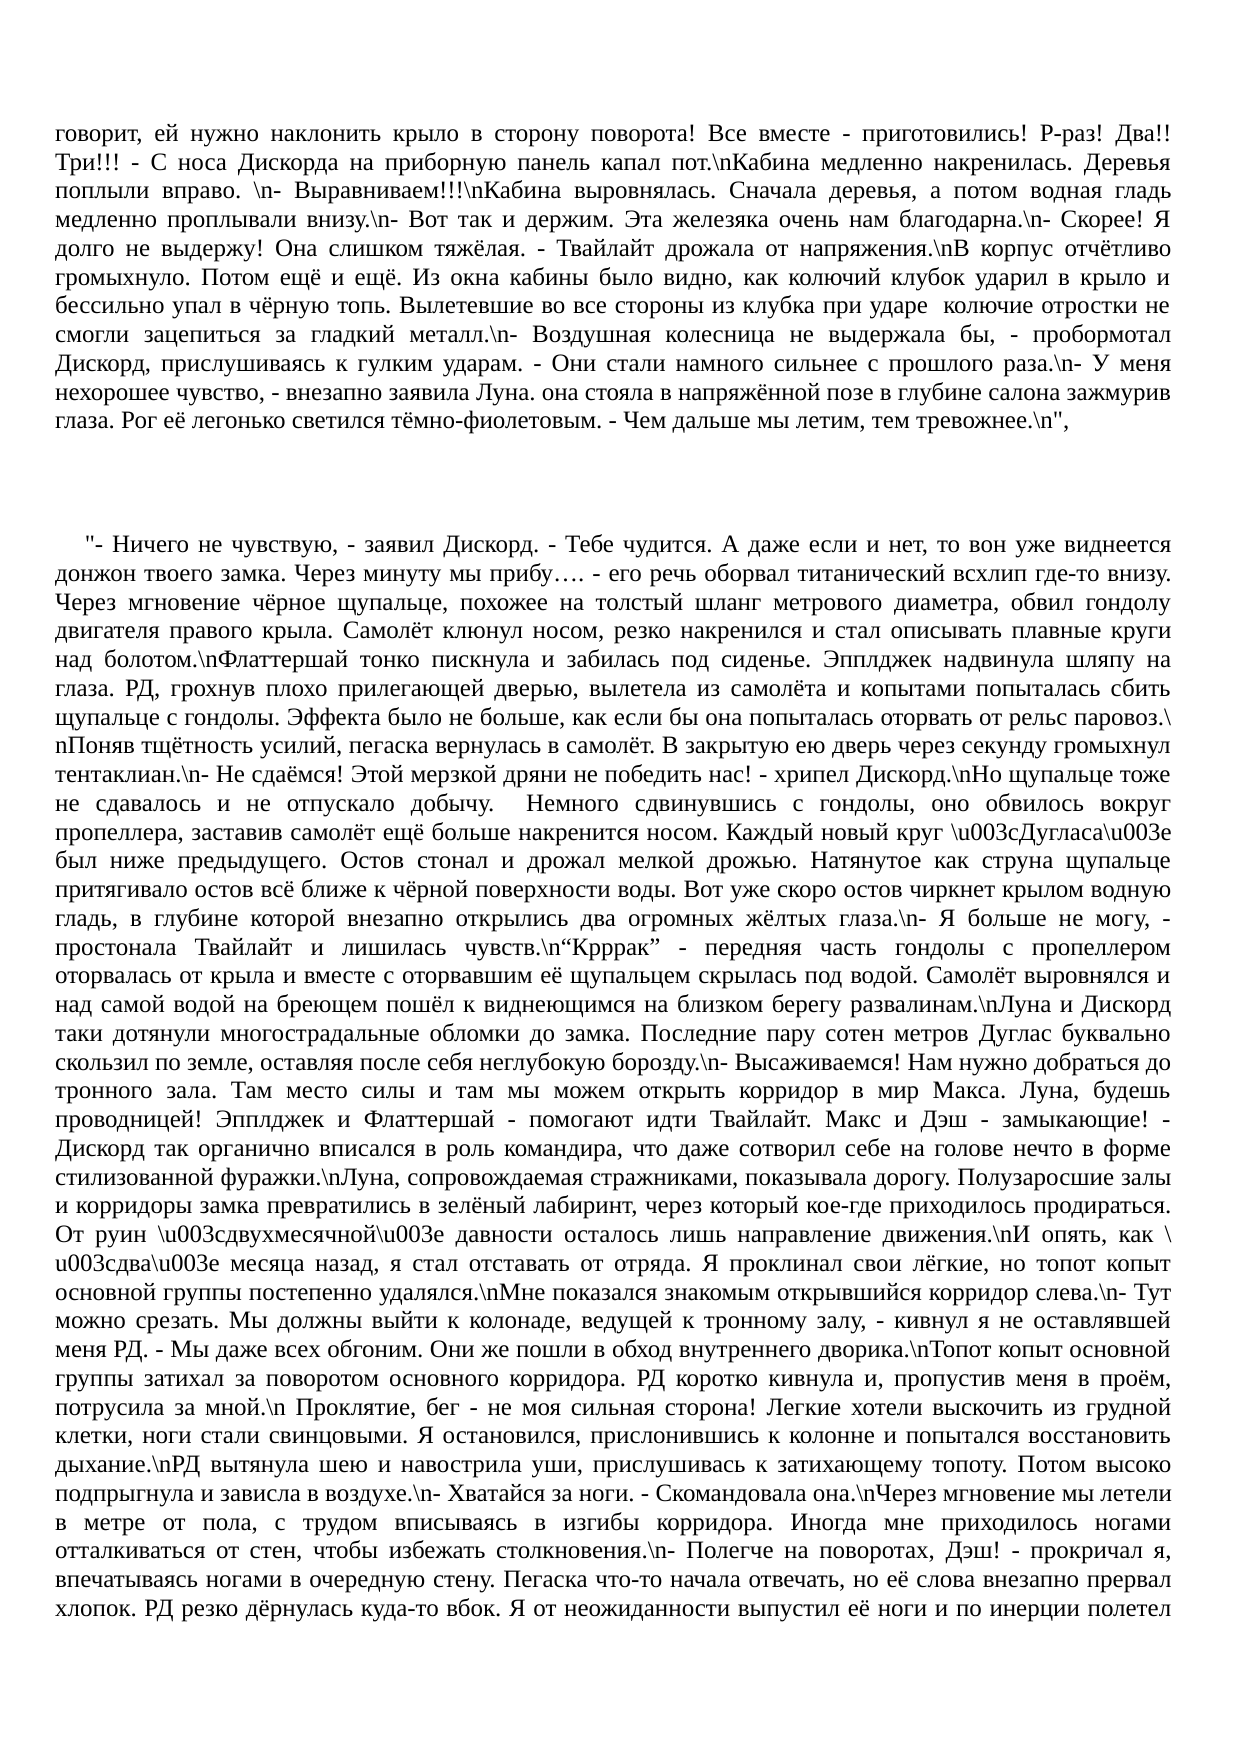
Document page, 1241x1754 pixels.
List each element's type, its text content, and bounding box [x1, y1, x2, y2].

text говорит, ей нужно наклонить крыло в сторону поворота! Все вместе - приготовились! Р-раз! Два!! Три!!! - С носа Дискорда на приборную панель капал пот.\nКабина медленно накренилась. Деревья поплыли вправо. \n- Выравниваем!!!\nКабина выровнялась. Сначала деревья, а потом водная гладь медленно проплывали внизу.\n- Вот так и держим. Эта железяка очень нам благодарна.\n- Скорее! Я долго не выдержу! Она слишком тяжёлая. - Твайлайт дрожала от напряжения.\nВ корпус отчётливо громыхнуло. Потом ещё и ещё. Из окна кабины было видно, как колючий клубок ударил в крыло и бессильно упал в чёрную топь. Вылетевшие во все стороны из клубка при ударе колючие отростки не смогли зацепиться за гладкий металл.\n- Воздушная колесница не выдержала бы, - пробормотал Дискорд, прислушиваясь к гулким ударам. - Они стали намного сильнее с прошлого раза.\n- У меня нехорошее чувство, - внезапно заявила Луна. она стояла в напряжённой позе в глубине салона зажмурив глаза. Рог её легонько светился тёмно-фиолетовым. - Чем дальше мы летим, тем тревожнее.\n", [55, 118, 1172, 434]
text "- Ничего не чувствую, - заявил Дискорд. - Тебе чудится. А даже если и нет, то вон уже виднеется донжон твоего замка. Через минуту мы прибу…. - его речь оборвал титанический всхлип где-то внизу. Через мгновение чёрное щупальце, похожее на толстый шланг метрового диаметра, обвил гондолу двигателя правого крыла. Самолёт клюнул носом, резко накренился и стал описывать плавные круги над болотом.\nФлаттершай тонко пискнула и забилась под сиденье. Эпплджек надвинула шляпу на глаза. РД, грохнув плохо прилегающей дверью, вылетела из самолёта и копытами попыталась сбить щупальце с гондолы. Эффекта было не больше, как если бы она попыталась оторвать от рельс паровоз.\nПоняв тщётность усилий, пегаска вернулась в самолёт. В закрытую ею дверь через секунду громыхнул тентаклиан.\n- Не сдаёмся! Этой мерзкой дряни не победить нас! - хрипел Дискорд.\nНо щупальце тоже не сдавалось и не отпускало добычу. Немного сдвинувшись с гондолы, оно обвилось вокруг пропеллера, заставив самолёт ещё больше накренится носом. Каждый новый круг \u003cДугласа\u003e был ниже предыдущего. Остов стонал и дрожал мелкой дрожью. Натянутое как струна щупальце притягивало остов всё ближе к чёрной поверхности воды. Вот уже скоро остов чиркнет крылом водную гладь, в глубине которой внезапно открылись два огромных жёлтых глаза.\n- Я больше не могу, - простонала Твайлайт и лишилась чувств.\n“Крррак” - передняя часть гондолы с пропеллером оторвалась от крыла и вместе с оторвавшим её щупальцем скрылась под водой. Самолёт выровнялся и над самой водой на бреющем пошёл к виднеющимся на близком берегу развалинам.\nЛуна и Дискорд таки дотянули многострадальные обломки до замка. Последние пару сотен метров Дуглас буквально скользил по земле, оставляя после себя неглубокую борозду.\n- Высаживаемся! Нам нужно добраться до тронного зала. Там место силы и там мы можем открыть корридор в мир Макса. Луна, будешь проводницей! Эпплджек и Флаттершай - помогают идти Твайлайт. Макс и Дэш - замыкающие! - Дискорд так органично вписался в роль командира, что даже сотворил себе на голове нечто в форме стилизованной фуражки.\nЛуна, сопровождаемая стражниками, показывала дорогу. Полузаросшие залы и корридоры замка превратились в зелёный лабиринт, через который кое-где приходилось продираться. От руин \u003cдвухмесячной\u003e давности осталось лишь направление движения.\nИ опять, как \u003cдва\u003e месяца назад, я стал отставать от отряда. Я проклинал свои лёгкие, но топот копыт основной группы постепенно удалялся.\nМне показался знакомым открывшийся корридор слева.\n- Тут можно срезать. Мы должны выйти к колонаде, ведущей к тронному залу, - кивнул я не оставлявшей меня РД. - Мы даже всех обгоним. Они же пошли в обход внутреннего дворика.\nТопот копыт основной группы затихал за поворотом основного корридора. РД коротко кивнула и, пропустив меня в проём, потрусила за мной.\n Проклятие, бег - не моя сильная сторона! Легкие хотели выскочить из грудной клетки, ноги стали свинцовыми. Я остановился, прислонившись к колонне и попытался восстановить дыхание.\nРД вытянула шею и навострила уши, прислушивась к затихающему топоту. Потом высоко подпрыгнула и зависла в воздухе.\n- Хватайся за ноги. - Скомандовала она.\nЧерез мгновение мы летели в метре от пола, с трудом вписываясь в изгибы корридора. Иногда мне приходилось ногами отталкиваться от стен, чтобы избежать столкновения.\n- Полегче на поворотах, Дэш! - прокричал я, впечатываясь ногами в очередную стену. Пегаска что-то начала отвечать, но её слова внезапно прервал хлопок. РД резко дёрнулась куда-то вбок. Я от неожиданности выпустил её ноги и по инерции полетел [55, 529, 1172, 1622]
